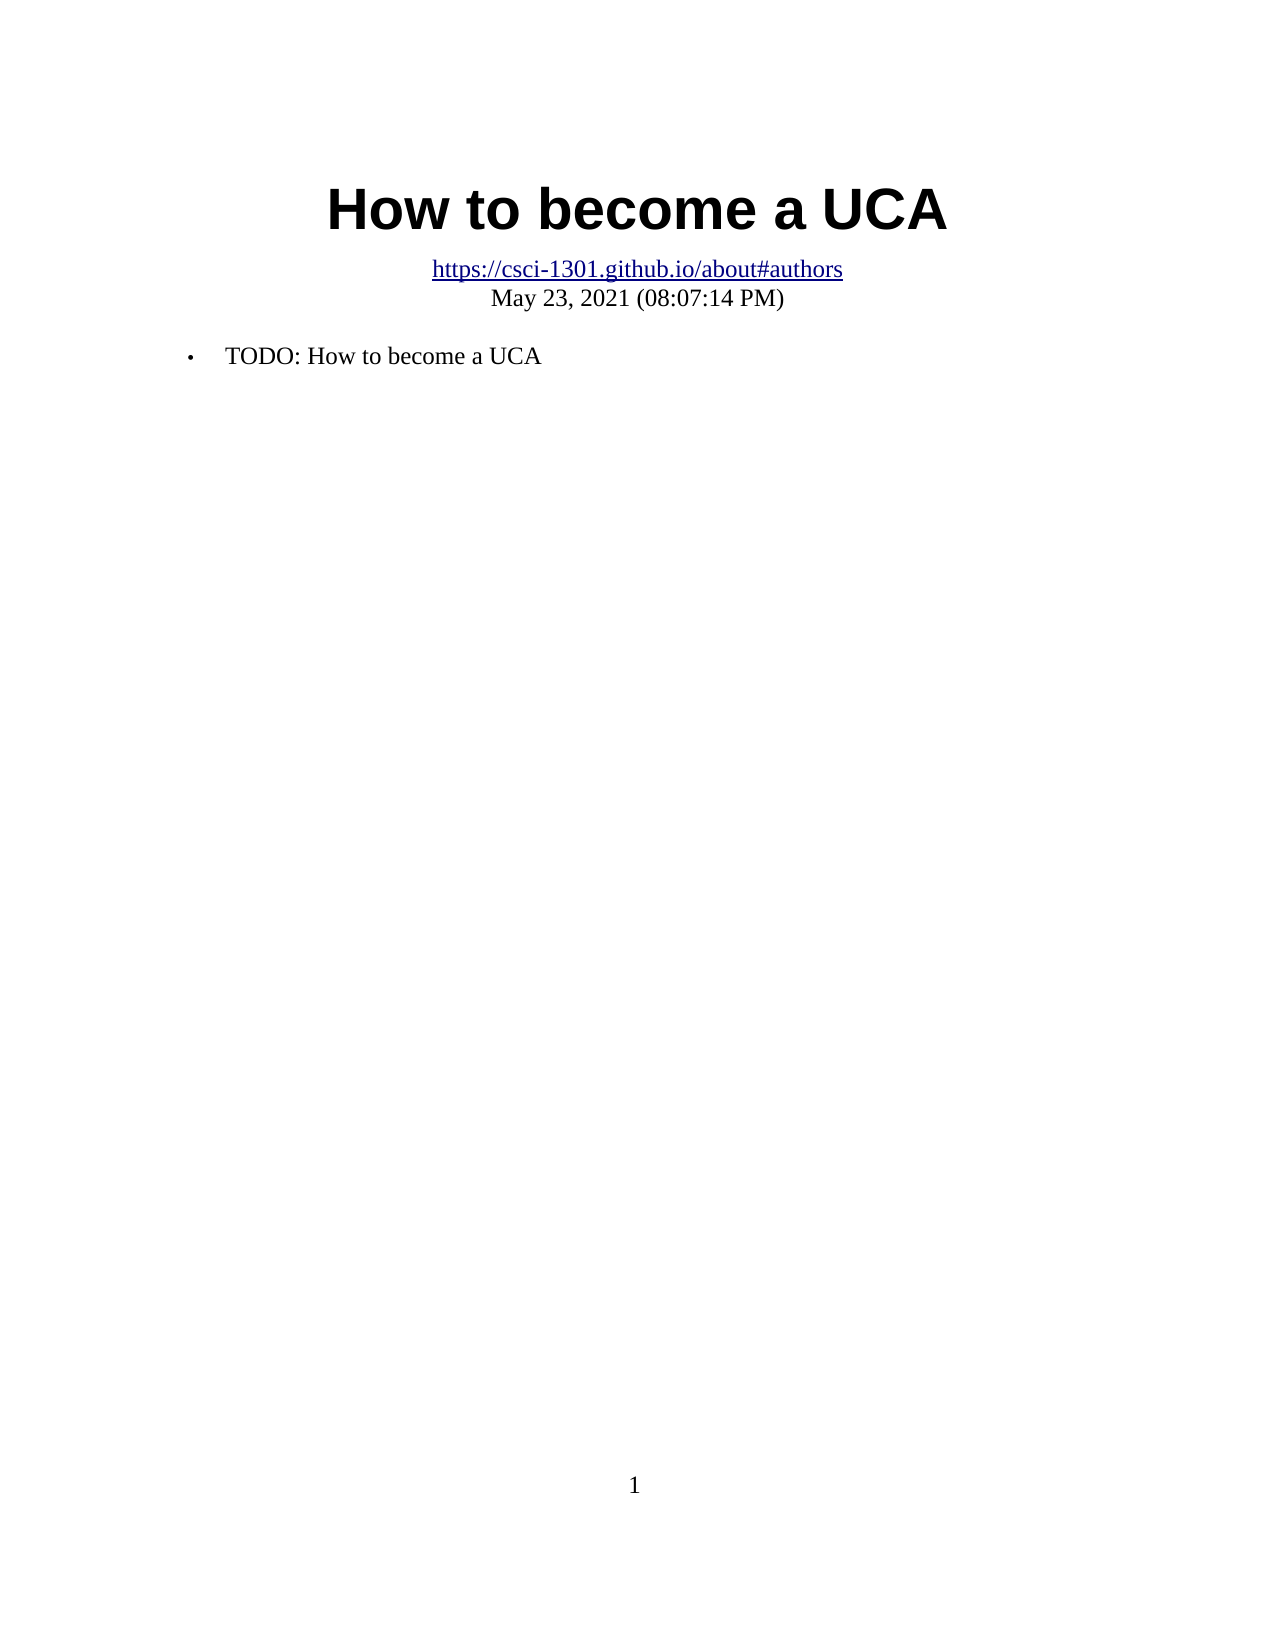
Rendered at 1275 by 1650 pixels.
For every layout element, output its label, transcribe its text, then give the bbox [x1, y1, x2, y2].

text https://csci-1301.github.io/about#authors [150, 254, 1125, 283]
list TODO: How to become a UCA [187, 341, 1125, 369]
title How to become a UCA [150, 175, 1125, 242]
text May 23, 2021 (08:07:14 PM) [150, 283, 1125, 312]
